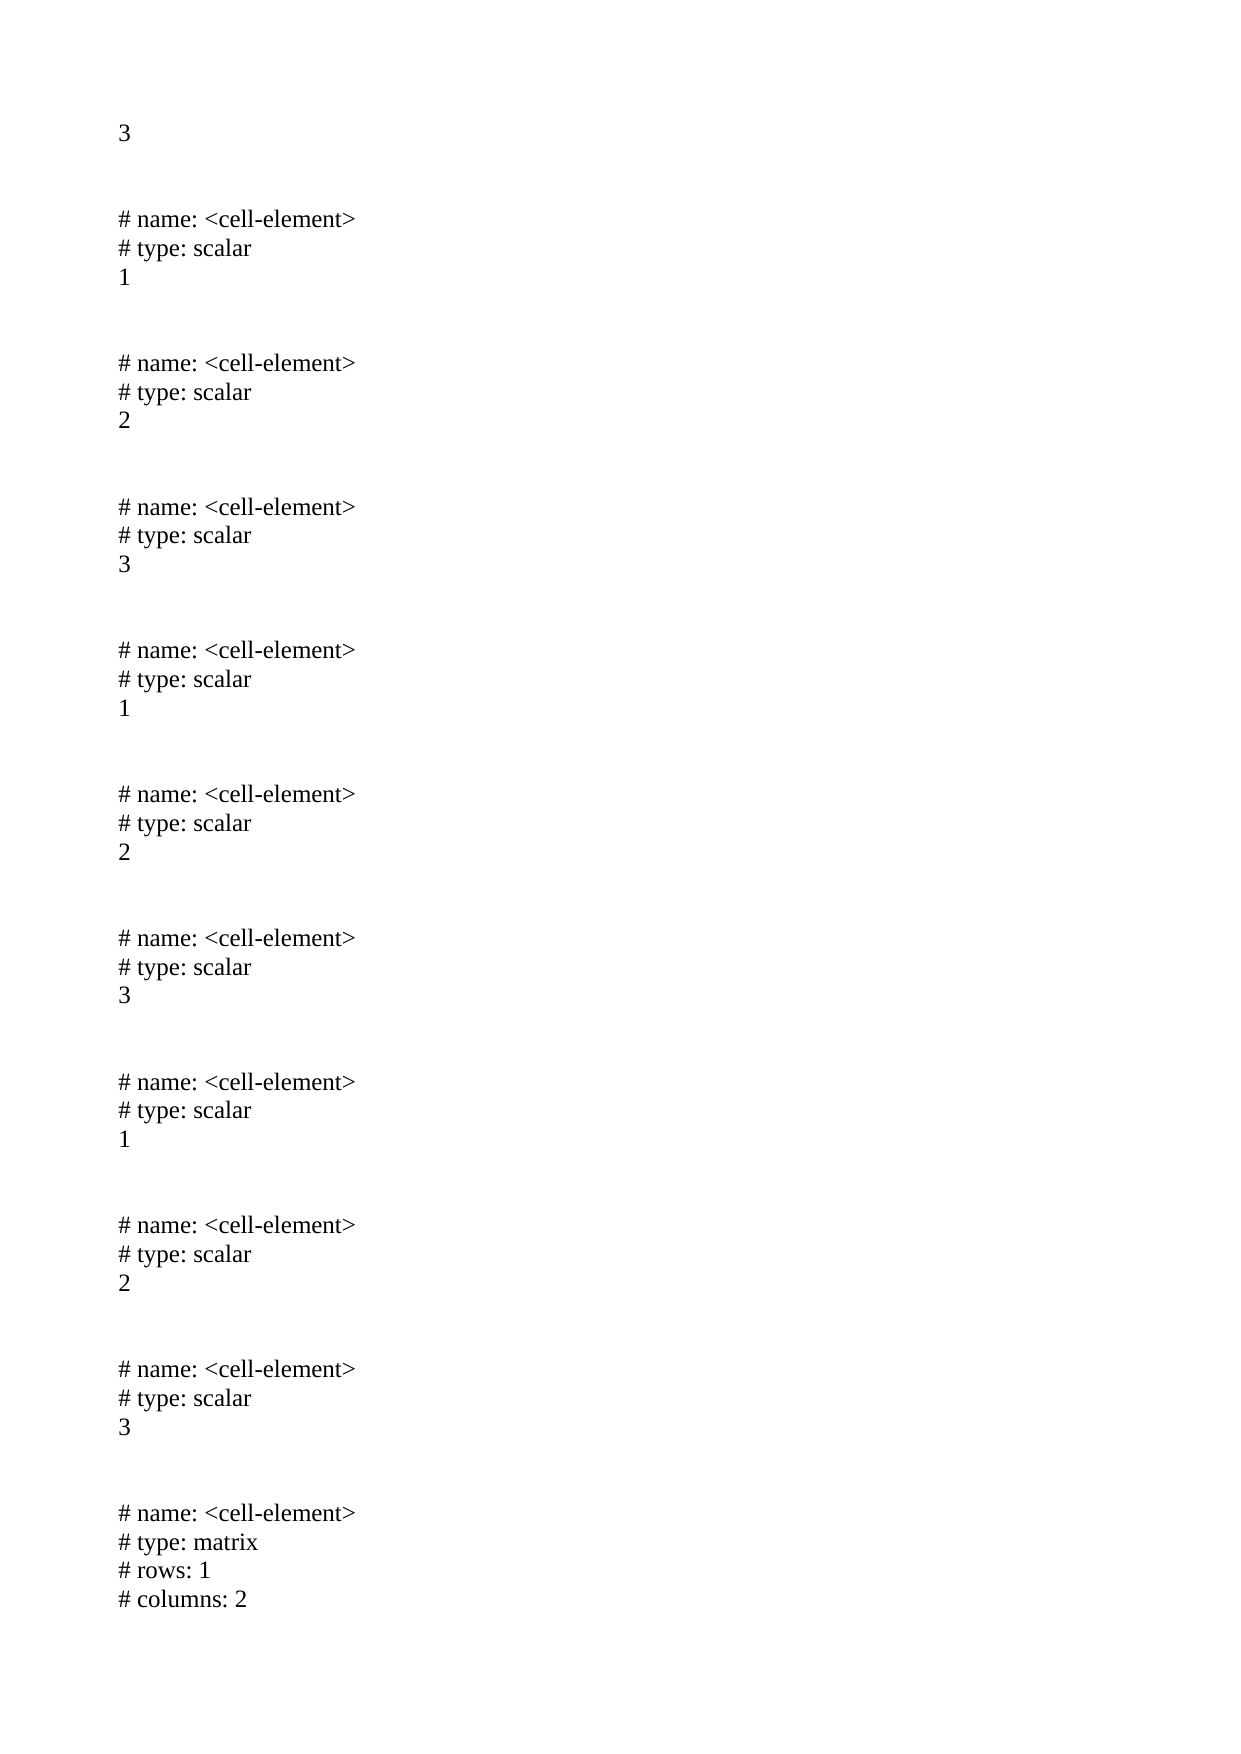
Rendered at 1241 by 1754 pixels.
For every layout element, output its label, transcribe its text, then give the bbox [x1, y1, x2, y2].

text 2 [118, 837, 1122, 866]
text 1 [118, 693, 1122, 722]
text # name: <cell-element> [118, 1354, 1122, 1383]
text 3 [118, 1412, 1122, 1441]
text # type: scalar [118, 233, 1122, 262]
text # type: scalar [118, 1239, 1122, 1268]
text # type: scalar [118, 1096, 1122, 1124]
text # columns: 2 [118, 1584, 1122, 1613]
text # name: <cell-element> [118, 1498, 1122, 1527]
text # name: <cell-element> [118, 492, 1122, 521]
text 2 [118, 1268, 1122, 1297]
text # rows: 1 [118, 1556, 1122, 1584]
text 3 [118, 981, 1122, 1009]
text # name: <cell-element> [118, 1211, 1122, 1239]
text 3 [118, 549, 1122, 578]
text # type: scalar [118, 1383, 1122, 1412]
text # name: <cell-element> [118, 348, 1122, 377]
text # type: scalar [118, 808, 1122, 837]
text # name: <cell-element> [118, 204, 1122, 233]
text # type: scalar [118, 952, 1122, 981]
text # name: <cell-element> [118, 1067, 1122, 1096]
text 3 [118, 118, 1122, 147]
text # name: <cell-element> [118, 923, 1122, 952]
text # type: scalar [118, 664, 1122, 693]
text # name: <cell-element> [118, 636, 1122, 664]
text 2 [118, 406, 1122, 434]
text 1 [118, 1124, 1122, 1153]
text # type: scalar [118, 377, 1122, 406]
text # name: <cell-element> [118, 779, 1122, 808]
text # type: scalar [118, 521, 1122, 549]
text 1 [118, 262, 1122, 291]
text # type: matrix [118, 1527, 1122, 1556]
